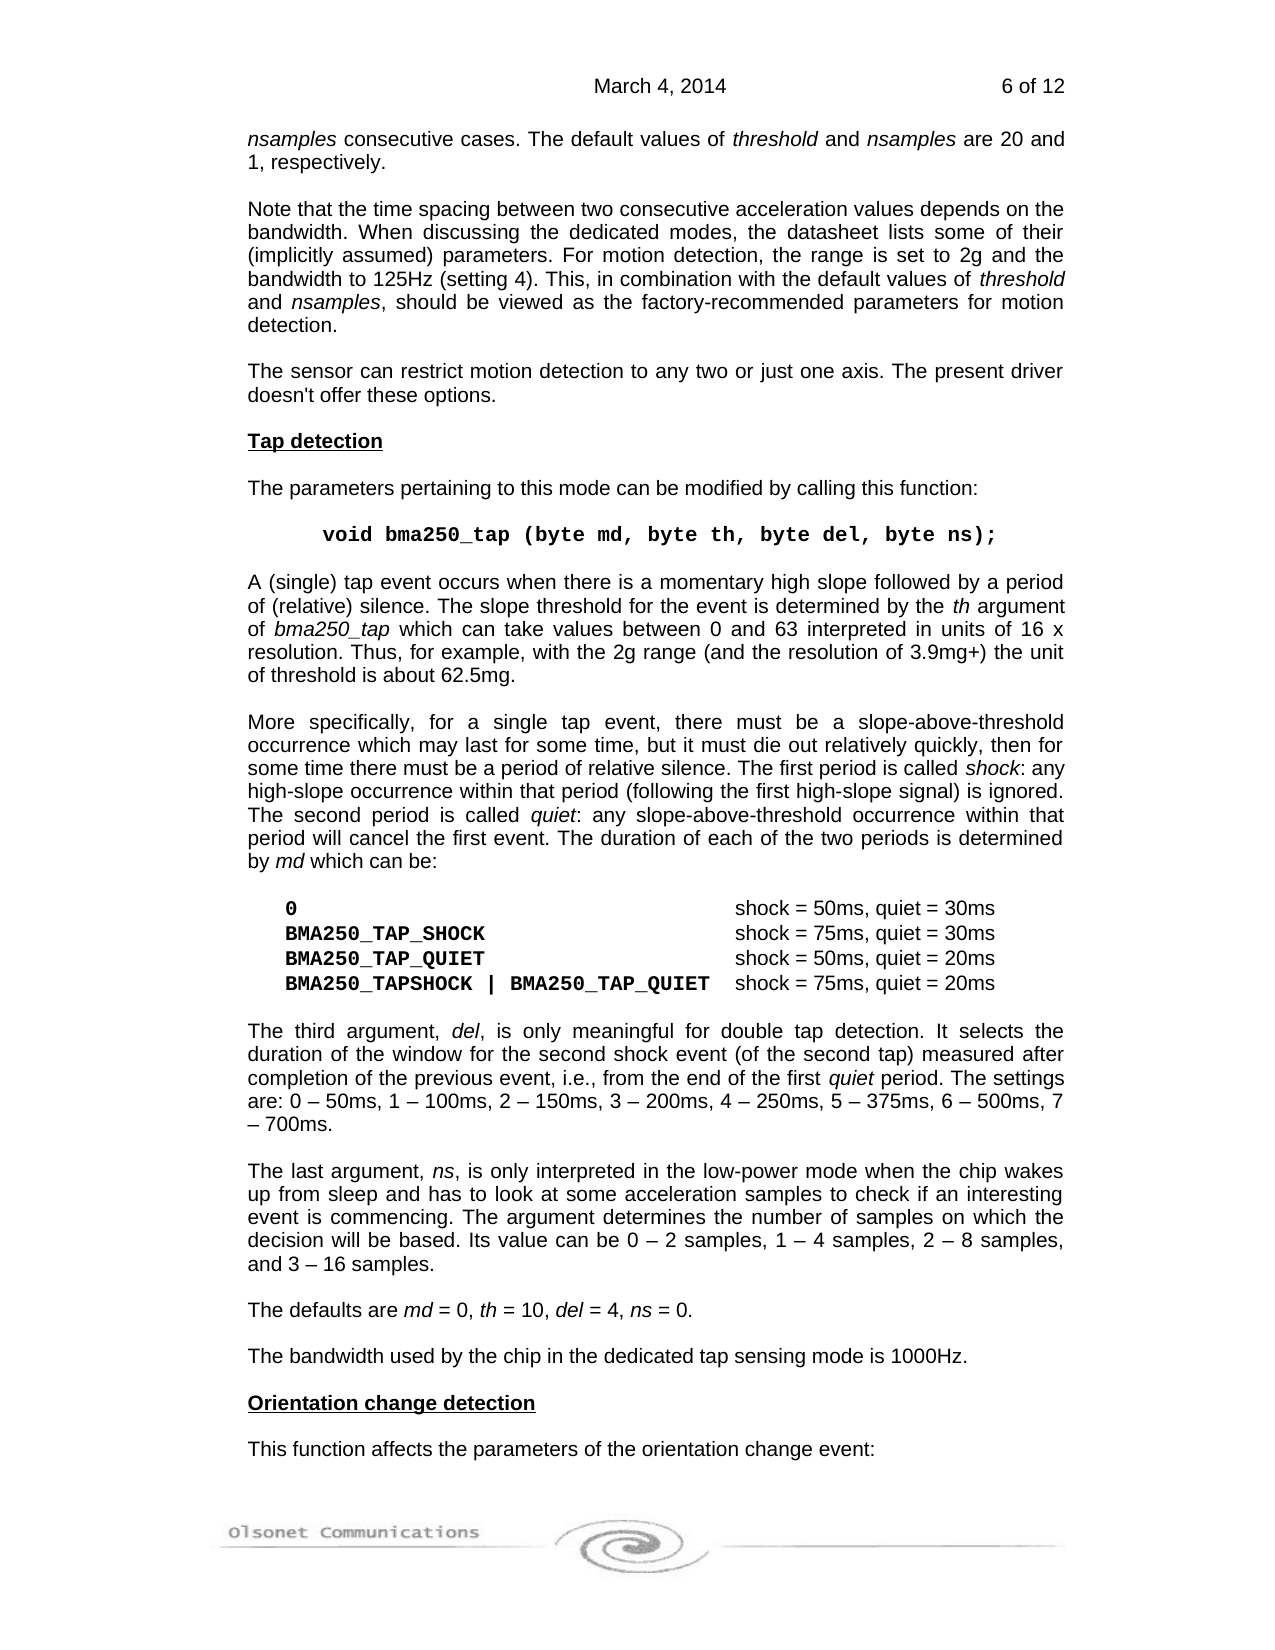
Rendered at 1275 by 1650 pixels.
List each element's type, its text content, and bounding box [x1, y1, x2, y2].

text The third argument, del, is only meaningful for double tap detection. It selects the duration of the window for the second shock event (of the second tap) measured after completion of the previous event, i.e., from the end of the first quiet period. The settings are: 0 – 50ms, 1 – 100ms, 2 – 150ms, 3 – 200ms, 4 – 250ms, 5 – 375ms, 6 – 500ms, 7 – 700ms. [247, 1020, 1065, 1136]
text More specifically, for a single tap event, there must be a slope-above-threshold occurrence which may last for some time, but it must die out relatively quickly, then for some time there must be a period of relative silence. The first period is called shock: any high-slope occurrence within that period (following the first high-slope signal) is ignored. The second period is called quiet: any slope-above-threshold occurrence within that period will cancel the first event. The duration of each of the two periods is determined by md which can be: [247, 710, 1065, 873]
text A (single) tap event occurs when there is a momentary high slope followed by a period of (relative) silence. The slope threshold for the event is determined by the th argument of bma250_tap which can take values between 0 and 63 interpreted in units of 16 x resolution. Thus, for example, with the 2g range (and the resolution of 3.9mg+) the unit of threshold is about 62.5mg. [247, 571, 1065, 687]
text The defaults are md = 0, th = 10, del = 4, ns = 0. [247, 1298, 1065, 1322]
subtitle Tap detection [247, 430, 1065, 453]
text This function affects the parameters of the orientation change event: [247, 1438, 1065, 1461]
text The parameters pertaining to this mode can be modified by calling this function: [247, 476, 1065, 499]
text The last argument, ns, is only interpreted in the low-power mode when the chip wakes up from sleep and has to look at some acceleration samples to check if an interesting event is commencing. The argument determines the number of samples on which the decision will be based. Its value can be 0 – 2 samples, 1 – 4 samples, 2 – 8 samples, and 3 – 16 samples. [247, 1159, 1065, 1275]
text BMA250_TAP_SHOCK shock = 75ms, quiet = 30ms [285, 921, 1065, 946]
text void bma250_tap (byte md, byte th, byte del, byte ns); [247, 523, 1065, 548]
text 0 shock = 50ms, quiet = 30ms [285, 896, 1065, 921]
text The sensor can restrict motion detection to any two or just one axis. The present driver doesn't offer these options. [247, 360, 1065, 406]
text nsamples consecutive cases. The default values of threshold and nsamples are 20 and 1, respectively. [247, 128, 1065, 174]
text Note that the time spacing between two consecutive acceleration values depends on the bandwidth. When discussing the dedicated modes, the datasheet lists some of their (implicitly assumed) parameters. For motion detection, the range is set to 2g and the bandwidth to 125Hz (setting 4). This, in combination with the default values of threshold and nsamples, should be viewed as the factory-recommended parameters for motion detection. [247, 197, 1065, 337]
subtitle Orientation change detection [247, 1391, 1065, 1415]
text BMA250_TAPSHOCK | BMA250_TAP_QUIET shock = 75ms, quiet = 20ms [285, 971, 1065, 997]
text The bandwidth used by the chip in the dedicated tap sensing mode is 1000Hz. [247, 1345, 1065, 1368]
text BMA250_TAP_QUIET shock = 50ms, quiet = 20ms [285, 946, 1065, 971]
picture [210, 1504, 1065, 1596]
